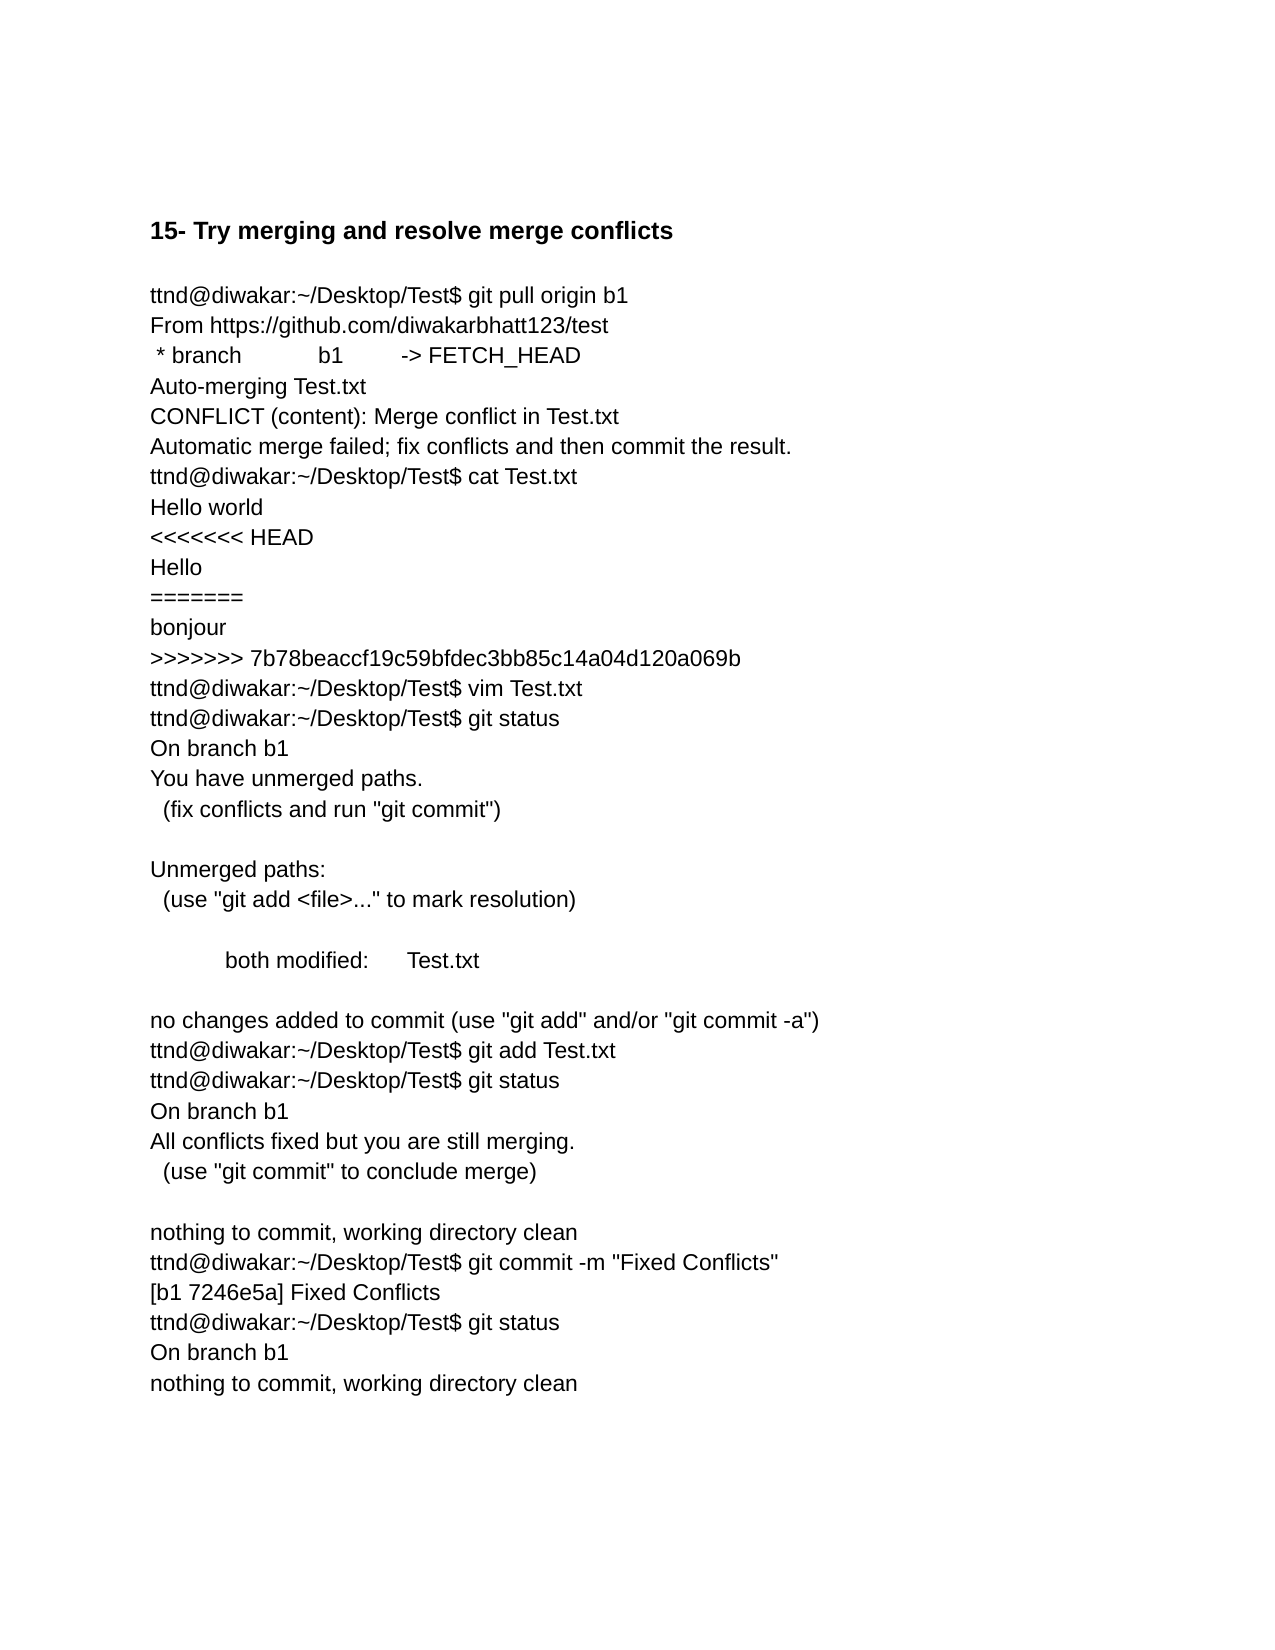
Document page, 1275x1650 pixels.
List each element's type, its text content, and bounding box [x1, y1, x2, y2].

text bonjour [150, 614, 1125, 641]
text ttnd@diwakar:~/Desktop/Test$ git pull origin b1 [150, 282, 1125, 308]
text ======= [150, 584, 1125, 611]
text >>>>>>> 7b78beaccf19c59bfdec3bb85c14a04d120a069b [150, 644, 1125, 671]
text On branch b1 [150, 735, 1125, 762]
text ttnd@diwakar:~/Desktop/Test$ cat Test.txt [150, 463, 1125, 490]
text Automatic merge failed; fix conflicts and then commit the result. [150, 433, 1125, 459]
text ttnd@diwakar:~/Desktop/Test$ vim Test.txt [150, 675, 1125, 701]
text no changes added to commit (use "git add" and/or "git commit -a") [150, 1007, 1125, 1033]
text Hello [150, 554, 1125, 580]
text nothing to commit, working directory clean [150, 1218, 1125, 1245]
text ttnd@diwakar:~/Desktop/Test$ git status [150, 705, 1125, 731]
text ttnd@diwakar:~/Desktop/Test$ git status [150, 1309, 1125, 1336]
text You have unmerged paths. [150, 765, 1125, 792]
text 15- Try merging and resolve merge conflicts [150, 216, 1125, 245]
text * branch b1 -> FETCH_HEAD [150, 342, 1125, 369]
text On branch b1 [150, 1098, 1125, 1124]
text nothing to commit, working directory clean [150, 1369, 1125, 1396]
text both modified: Test.txt [150, 947, 1125, 973]
text Unmerged paths: [150, 856, 1125, 882]
text [b1 7246e5a] Fixed Conflicts [150, 1279, 1125, 1305]
text <<<<<<< HEAD [150, 524, 1125, 550]
text ttnd@diwakar:~/Desktop/Test$ git add Test.txt [150, 1037, 1125, 1064]
text CONFLICT (content): Merge conflict in Test.txt [150, 403, 1125, 429]
text ttnd@diwakar:~/Desktop/Test$ git status [150, 1067, 1125, 1094]
text All conflicts fixed but you are still merging. [150, 1128, 1125, 1154]
text (fix conflicts and run "git commit") [150, 796, 1125, 822]
text Auto-merging Test.txt [150, 373, 1125, 399]
text From https://github.com/diwakarbhatt123/test [150, 312, 1125, 339]
text On branch b1 [150, 1339, 1125, 1366]
text Hello world [150, 493, 1125, 520]
text ttnd@diwakar:~/Desktop/Test$ git commit -m "Fixed Conflicts" [150, 1249, 1125, 1275]
text (use "git commit" to conclude merge) [150, 1158, 1125, 1184]
text (use "git add <file>..." to mark resolution) [150, 886, 1125, 913]
